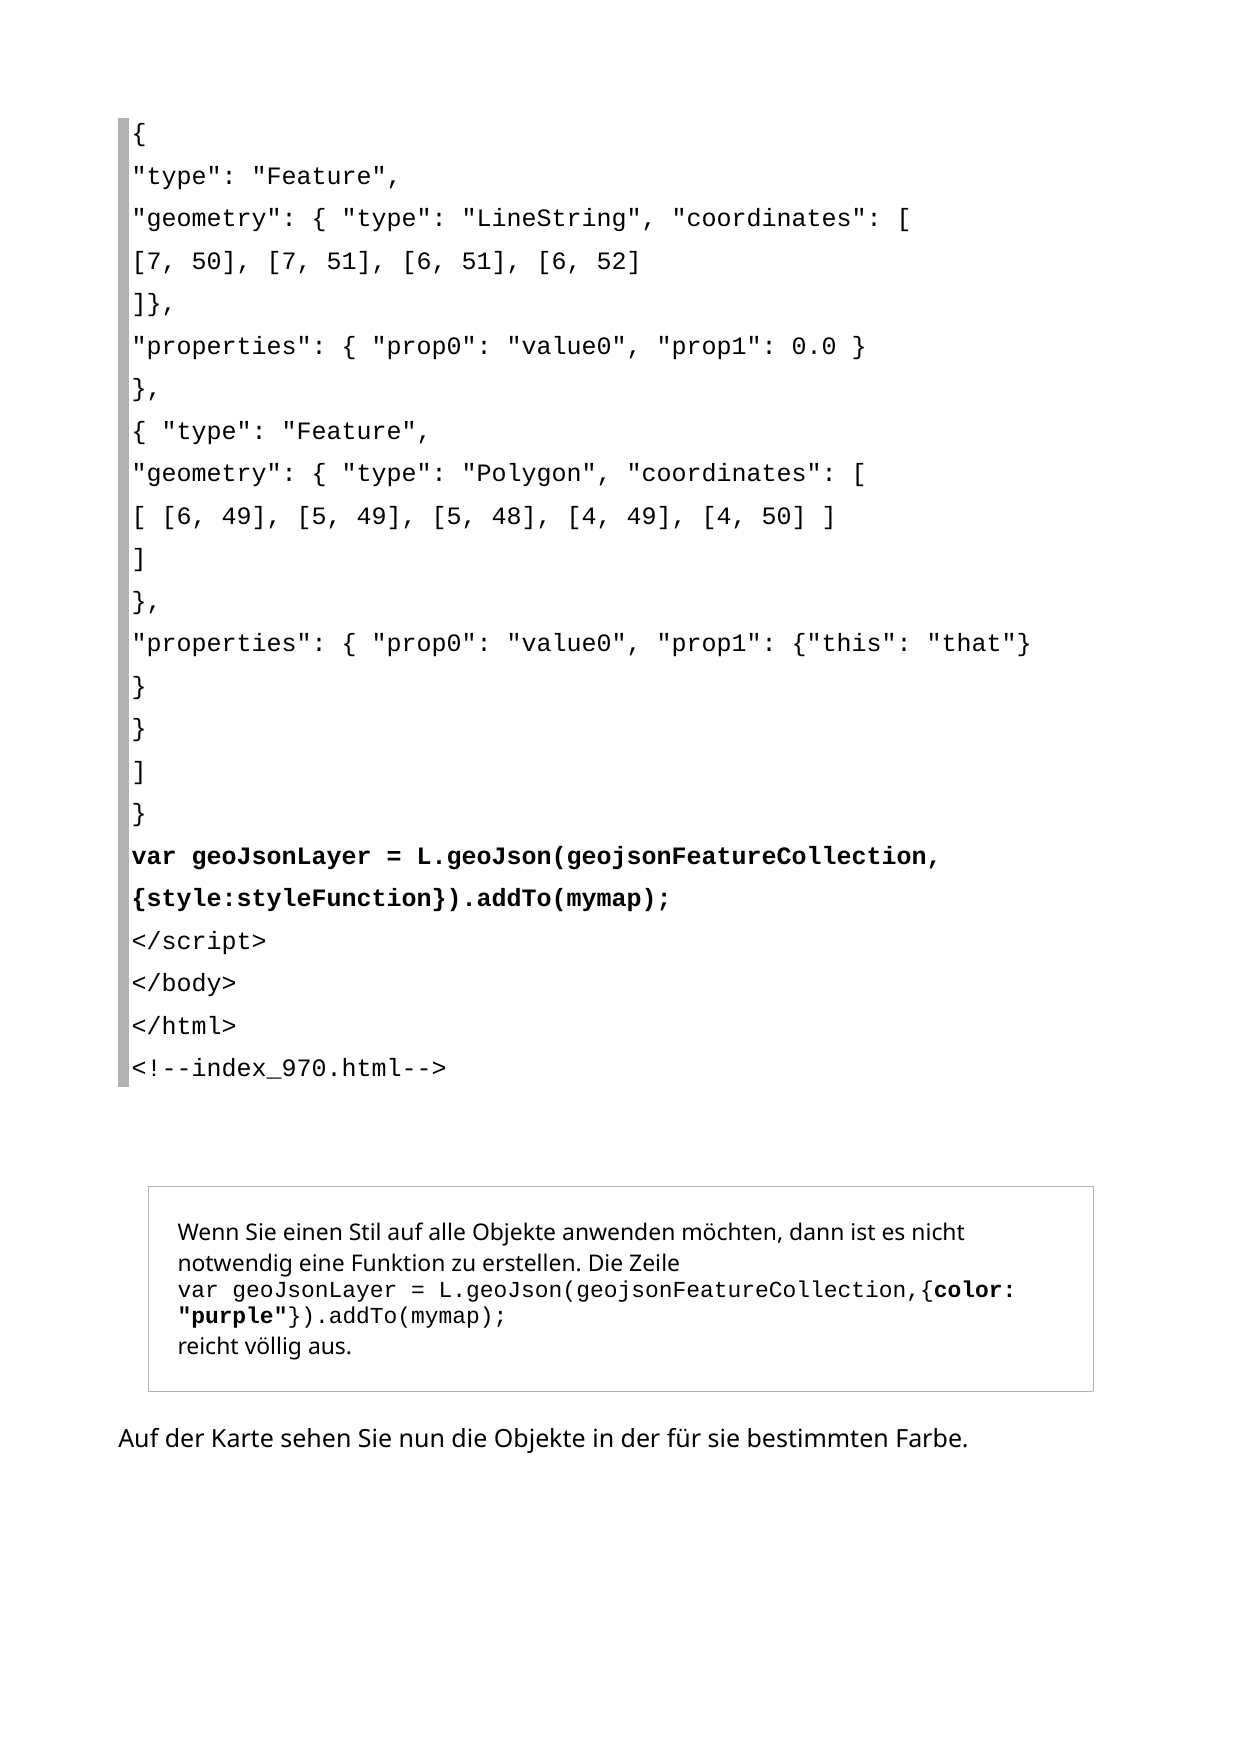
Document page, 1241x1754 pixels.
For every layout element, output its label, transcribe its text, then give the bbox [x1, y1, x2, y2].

text ] [129, 543, 1122, 574]
text "geometry": { "type": "Polygon", "coordinates": [ [129, 458, 1122, 489]
text </script> [129, 926, 1122, 957]
text </body> [129, 968, 1122, 999]
text { [129, 118, 1122, 149]
text Auf der Karte sehen Sie nun die Objekte in der für sie bestimmten Farbe. [118, 1421, 1122, 1455]
text }, [129, 586, 1122, 617]
text } [129, 671, 1122, 702]
text "type": "Feature", [129, 161, 1122, 192]
text } [129, 713, 1122, 744]
text "geometry": { "type": "LineString", "coordinates": [ [129, 203, 1122, 234]
text } [129, 798, 1122, 829]
text var geoJsonLayer = L.geoJson(geojsonFeatureCollection,{style:styleFunction}).addTo(mymap); [129, 841, 1122, 914]
text ] [129, 756, 1122, 787]
text ]}, [129, 288, 1122, 319]
text [7, 50], [7, 51], [6, 51], [6, 52] [129, 246, 1122, 277]
text [ [6, 49], [5, 49], [5, 48], [4, 49], [4, 50] ] [129, 501, 1122, 532]
text "properties": { "prop0": "value0", "prop1": {"this": "that"} [129, 628, 1122, 659]
text }, [129, 373, 1122, 404]
text </html> [129, 1011, 1122, 1042]
text <!--index_970.html--> [129, 1053, 1122, 1087]
text { "type": "Feature", [129, 416, 1122, 447]
text "properties": { "prop0": "value0", "prop1": 0.0 } [129, 331, 1122, 362]
text Wenn Sie einen Stil auf alle Objekte anwenden möchten, dann ist es nicht notwendig eine Funktion zu erstellen. Die Zeile var geoJsonLayer = L.geoJson(geojsonFeatureCollection,{color: "purple"}).addTo(mymap); reicht völlig aus. [149, 1187, 1093, 1391]
